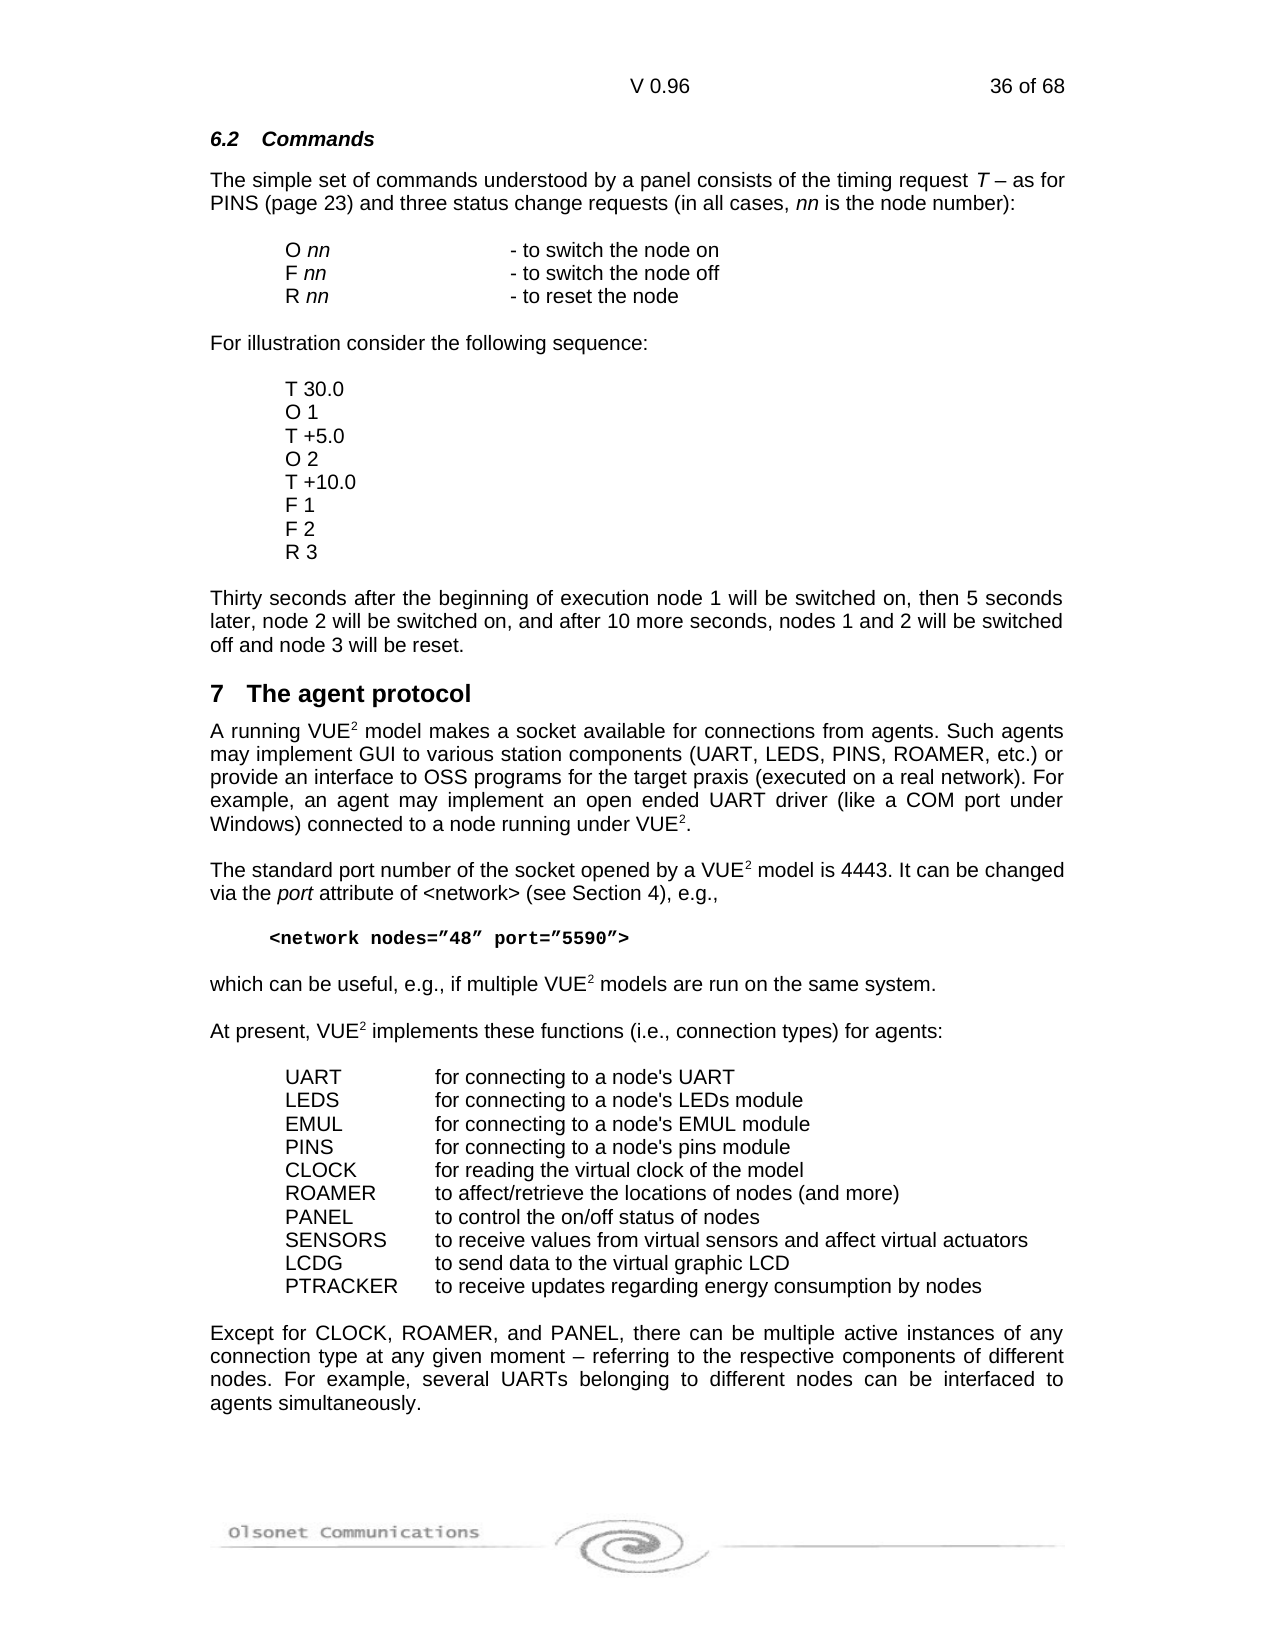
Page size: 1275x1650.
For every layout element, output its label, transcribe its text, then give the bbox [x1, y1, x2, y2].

text Thirty seconds after the beginning of execution node 1 will be switched on, then 5 seconds later, node 2 will be switched on, and after 10 more seconds, nodes 1 and 2 will be switched off and node 3 will be reset. [210, 587, 1065, 656]
text which can be useful, e.g., if multiple VUE2 models are run on the same system. [210, 973, 1065, 996]
subtitle The agent protocol [210, 680, 1065, 708]
text PTRACKER to receive updates regarding energy consumption by nodes [285, 1275, 1065, 1298]
subtitle Commands [210, 128, 1065, 151]
text LCDG to send data to the virtual graphic LCD [285, 1252, 1065, 1275]
text UART for connecting to a node's UART [285, 1066, 1065, 1089]
text A running VUE2 model makes a socket available for connections from agents. Such agents may implement GUI to various station components (UART, LEDS, PINS, ROAMER, etc.) or provide an interface to OSS programs for the target praxis (executed on a real network). For example, an agent may implement an open ended UART driver (like a COM port under Windows) connected to a node running under VUE2. [210, 719, 1065, 836]
text F 1 [210, 494, 1065, 517]
text LEDS for connecting to a node's LEDs module [285, 1089, 1065, 1112]
text For illustration consider the following sequence: [210, 331, 1065, 354]
text PANEL to control the on/off status of nodes [285, 1205, 1065, 1228]
text F 2 [210, 517, 1065, 540]
text CLOCK for reading the virtual clock of the model [285, 1159, 1065, 1182]
text At present, VUE2 implements these functions (i.e., connection types) for agents: [210, 1019, 1065, 1043]
text F nn - to switch the node off [210, 262, 1065, 285]
text SENSORS to receive values from virtual sensors and affect virtual actuators [285, 1228, 1065, 1252]
text The standard port number of the socket opened by a VUE2 model is 4443. It can be changed via the port attribute of <network> (see Section 4), e.g., [210, 859, 1065, 905]
text T +5.0 [210, 424, 1065, 447]
text R 3 [210, 540, 1065, 563]
text ROAMER to affect/retrieve the locations of nodes (and more) [285, 1182, 1065, 1205]
text The simple set of commands understood by a panel consists of the timing request T – as for PINS (page 24) and three status change requests (in all cases, nn is the node number): [210, 169, 1065, 215]
text Except for CLOCK, ROAMER, and PANEL, there can be multiple active instances of any connection type at any given moment – referring to the respective components of different nodes. For example, several UARTs belonging to different nodes can be interfaced to agents simultaneously. [210, 1321, 1065, 1414]
text O 2 [210, 447, 1065, 471]
text EMUL for connecting to a node's EMUL module [285, 1112, 1065, 1136]
text <network nodes=”48” port=”5590”> [269, 928, 1065, 950]
text R nn - to reset the node [210, 285, 1065, 308]
text T 30.0 [210, 378, 1065, 401]
text O nn - to switch the node on [210, 238, 1065, 262]
text O 1 [210, 401, 1065, 424]
picture [210, 1504, 1065, 1596]
text PINS for connecting to a node's pins module [285, 1136, 1065, 1159]
text T +10.0 [210, 471, 1065, 494]
